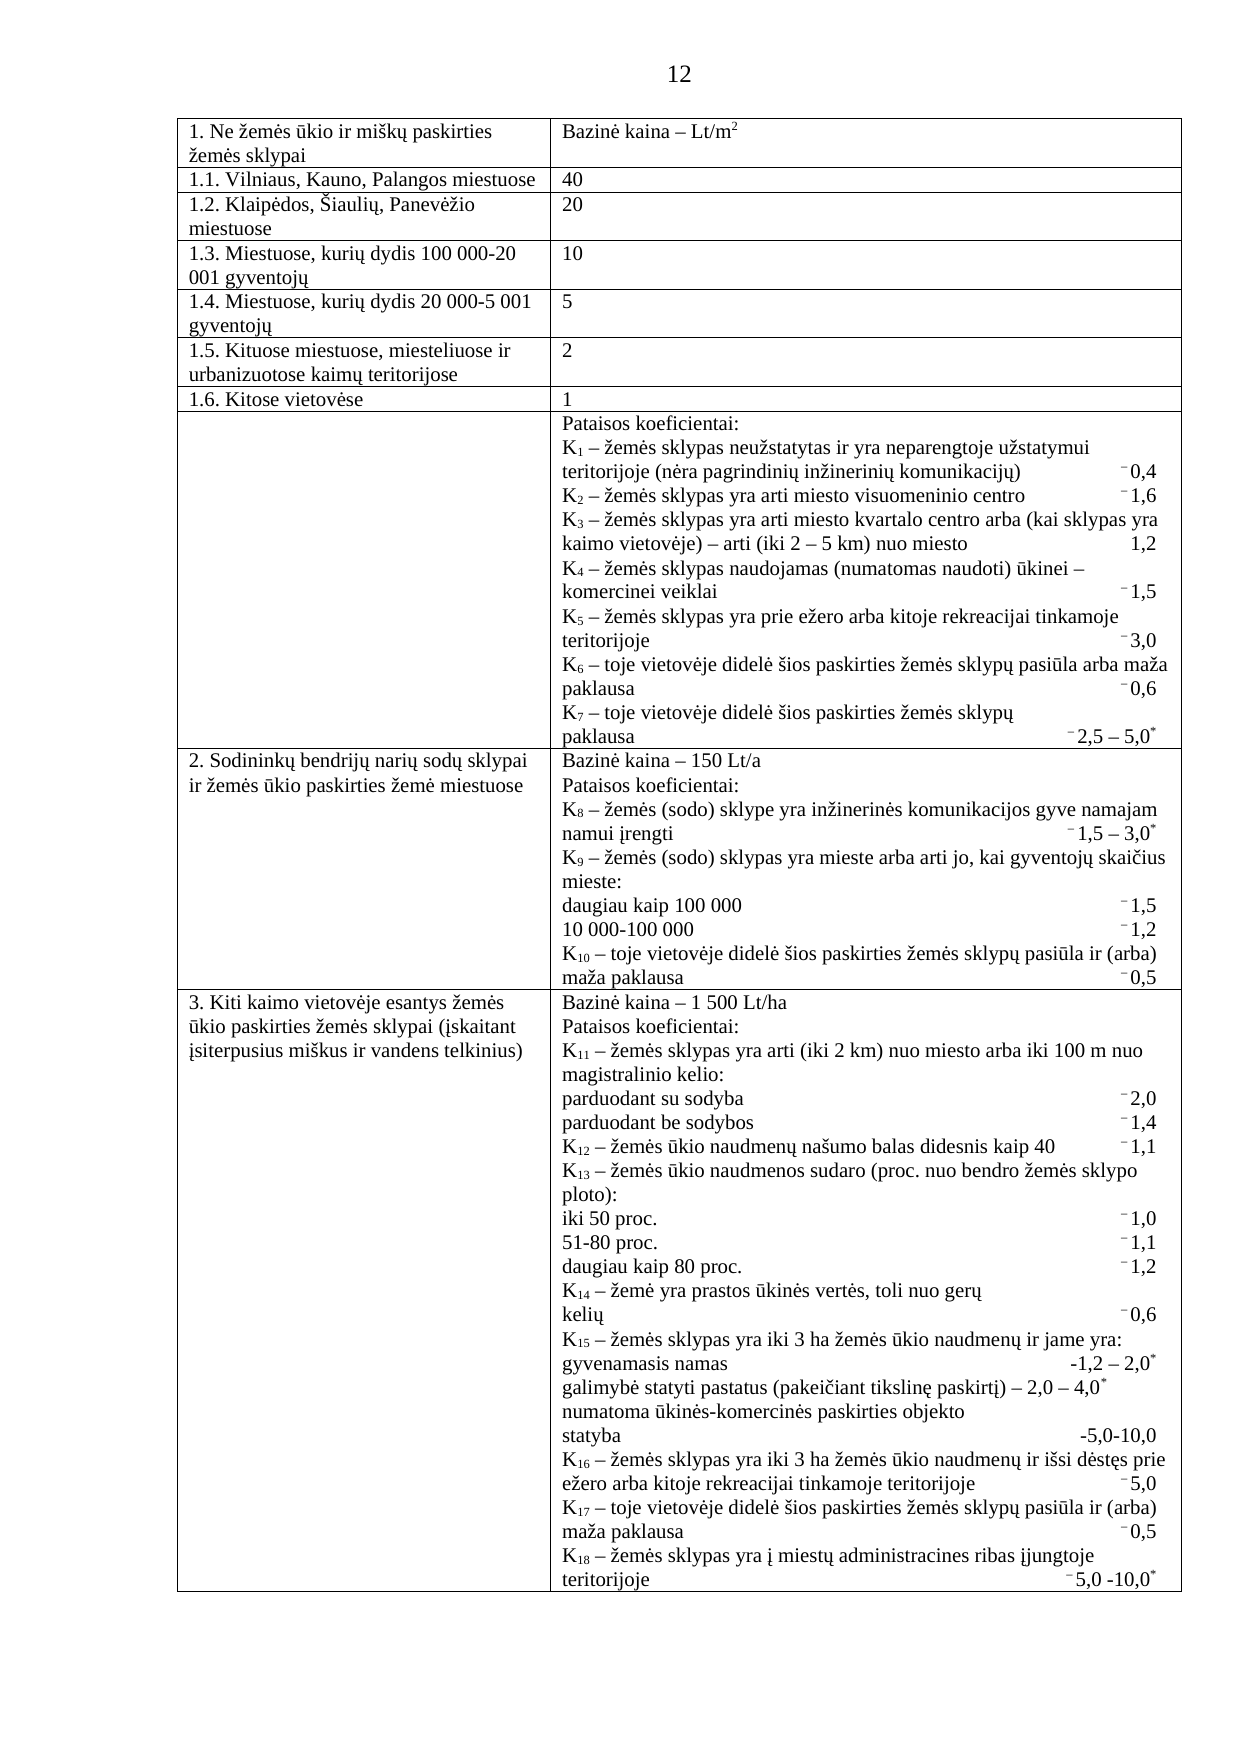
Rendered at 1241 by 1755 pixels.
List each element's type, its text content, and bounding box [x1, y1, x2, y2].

table_cell Pataisos koeficientai: K1 – žemės sklypas neužstatytas ir yra neparengtoje užstatymui teritorijoje (nėra pagrindinių inžinerinių komunikacijų) – 0,4 K2 – žemės sklypas yra arti miesto visuomeninio centro – 1,6 K3 – žemės sklypas yra arti miesto kvartalo centro arba (kai sklypas yra kaimo vietovėje) – arti (iki 2 – 5 km) nuo miesto 1,2 K4 – žemės sklypas naudojamas (numatomas naudoti) ūkinei – komercinei veiklai – 1,5 K5 – žemės sklypas yra prie ežero arba kitoje rekreacijai tinkamoje teritorijoje – 3,0 K6 – toje vietovėje didelė šios paskirties žemės sklypų pasiūla arba maža paklausa – 0,6 K7 – toje vietovėje didelė šios paskirties žemės sklypų paklausa – 2,5 – 5,0* [551, 412, 1181, 748]
table_cell 1.2. Klaipėdos, Šiaulių, Panevėžio miestuose [178, 193, 550, 240]
table_cell 1.5. Kituose miestuose, miesteliuose ir urbanizuotose kaimų teritorijose [178, 338, 550, 386]
table_cell 1.1. Vilniaus, Kauno, Palangos miestuose [178, 168, 550, 191]
table_cell 1.3. Miestuose, kurių dydis 100 000-20 001 gyventojų [178, 241, 550, 289]
table_cell 10 [551, 241, 1181, 289]
table_cell 2 [551, 338, 1181, 386]
table_cell 1. Ne žemės ūkio ir miškų paskirties žemės sklypai [178, 119, 550, 167]
table_cell 2. Sodininkų bendrijų narių sodų sklypai ir žemės ūkio paskirties žemė miestuose [178, 749, 550, 989]
table_cell Bazinė kaina – 150 Lt/a Pataisos koeficientai: K8 – žemės (sodo) sklype yra inžinerinės komunikacijos gyve namajam namui įrengti – 1,5 – 3,0* K9 – žemės (sodo) sklypas yra mieste arba arti jo, kai gyventojų skaičius mieste: daugiau kaip 100 000 – 1,5 10 000-100 000 – 1,2 K10 – toje vietovėje didelė šios paskirties žemės sklypų pasiūla ir (arba) maža paklausa – 0,5 [551, 749, 1181, 989]
table_cell Bazinė kaina – Lt/m2 [551, 119, 1181, 167]
table_cell 3. Kiti kaimo vietovėje esantys žemės ūkio paskirties žemės sklypai (įskaitant įsiterpusius miškus ir vandens telkinius) [178, 990, 550, 1591]
table_cell 1.6. Kitose vietovėse [178, 387, 550, 411]
table_cell 40 [551, 168, 1181, 191]
table_cell 1 [551, 387, 1181, 411]
table_cell Bazinė kaina – 1 500 Lt/ha Pataisos koeficientai: K11 – žemės sklypas yra arti (iki 2 km) nuo miesto arba iki 100 m nuo magistralinio kelio: parduodant su sodyba – 2,0 parduodant be sodybos – 1,4 K12 – žemės ūkio naudmenų našumo balas didesnis kaip 40 – 1,1 K13 – žemės ūkio naudmenos sudaro (proc. nuo bendro žemės sklypo ploto): iki 50 proc. – 1,0 51-80 proc. – 1,1 daugiau kaip 80 proc. – 1,2 K14 – žemė yra prastos ūkinės vertės, toli nuo gerų kelių – 0,6 K15 – žemės sklypas yra iki 3 ha žemės ūkio naudmenų ir jame yra: gyvenamasis namas -1,2 – 2,0* galimybė statyti pastatus (pakeičiant tikslinę paskirtį) – 2,0 – 4,0* numatoma ūkinės-komercinės paskirties objekto statyba -5,0-10,0 K16 – žemės sklypas yra iki 3 ha žemės ūkio naudmenų ir išsi dėstęs prie ežero arba kitoje rekreacijai tinkamoje teritorijoje – 5,0 K17 – toje vietovėje didelė šios paskirties žemės sklypų pasiūla ir (arba) maža paklausa – 0,5 K18 – žemės sklypas yra į miestų administracines ribas įjungtoje teritorijoje – 5,0 -10,0* [551, 990, 1181, 1591]
table_cell 5 [551, 290, 1181, 337]
table_cell 1.4. Miestuose, kurių dydis 20 000-5 001 gyventojų [178, 290, 550, 337]
table_cell [178, 412, 550, 748]
table_cell 20 [551, 193, 1181, 240]
